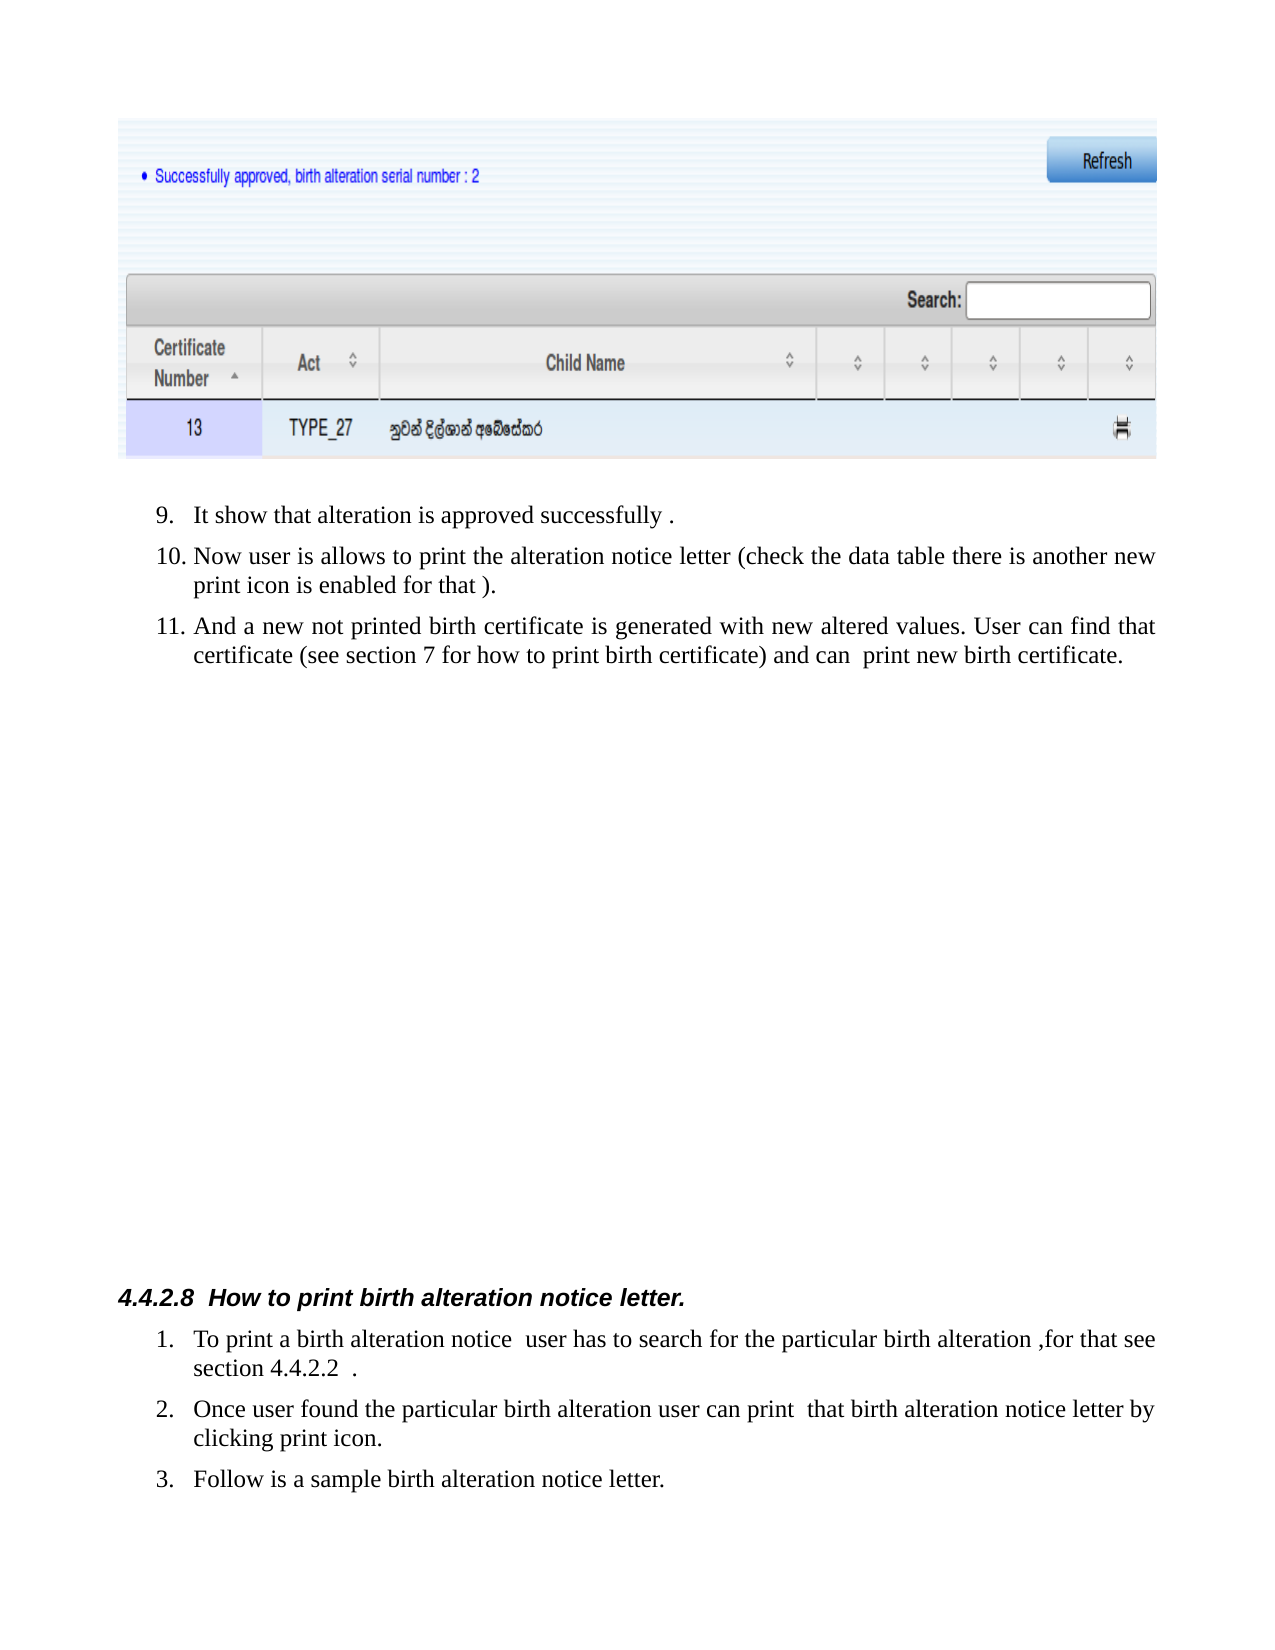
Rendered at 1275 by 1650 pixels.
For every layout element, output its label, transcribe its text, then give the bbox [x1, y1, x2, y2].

list Once user found the particular birth alteration user can print that birth alteration notice letter by clicking print icon. [156, 1394, 1157, 1452]
list It show that alteration is approved successfully . [156, 500, 1157, 528]
subtitle How to print birth alteration notice letter. [118, 1283, 1157, 1312]
list Follow is a sample birth alteration notice letter. [156, 1464, 1157, 1493]
list To print a birth alteration notice user has to search for the particular birth alteration ,for that see section 4.4.2.2 . [156, 1324, 1157, 1382]
list Now user is allows to print the alteration notice letter (check the data table there is another new print icon is enabled for that ). [156, 541, 1157, 598]
picture [118, 118, 1157, 459]
list And a new not printed birth certificate is generated with new altered values. User can find that certificate (see section 7 for how to print birth certificate) and can print new birth certificate. [156, 611, 1157, 668]
